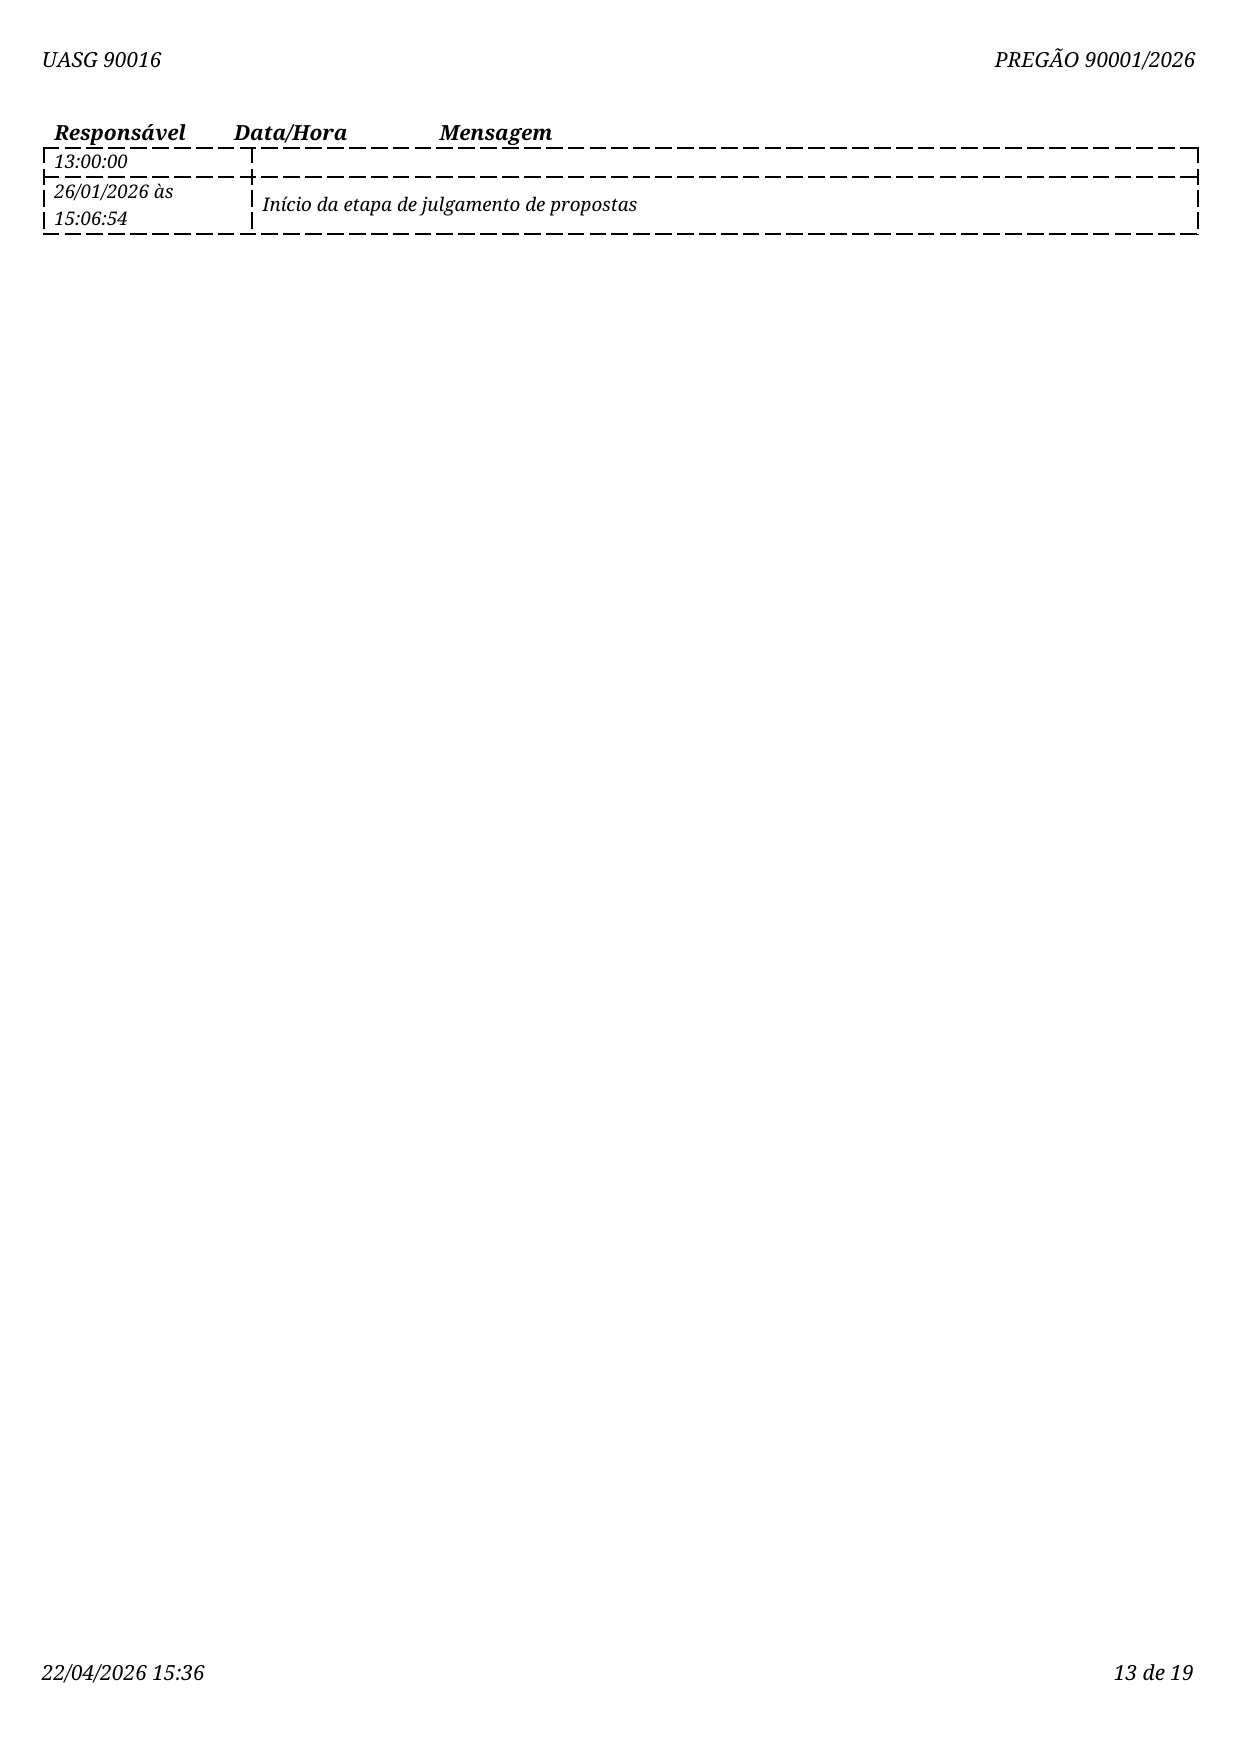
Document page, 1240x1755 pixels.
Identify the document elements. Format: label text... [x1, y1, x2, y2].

table_cell Início da etapa de julgamento de propostas [252, 176, 1198, 233]
table_header 13:00:00 [44, 147, 252, 176]
table_cell 26/01/2026 às 15:06:54 [44, 176, 252, 233]
table_header [252, 147, 1198, 176]
